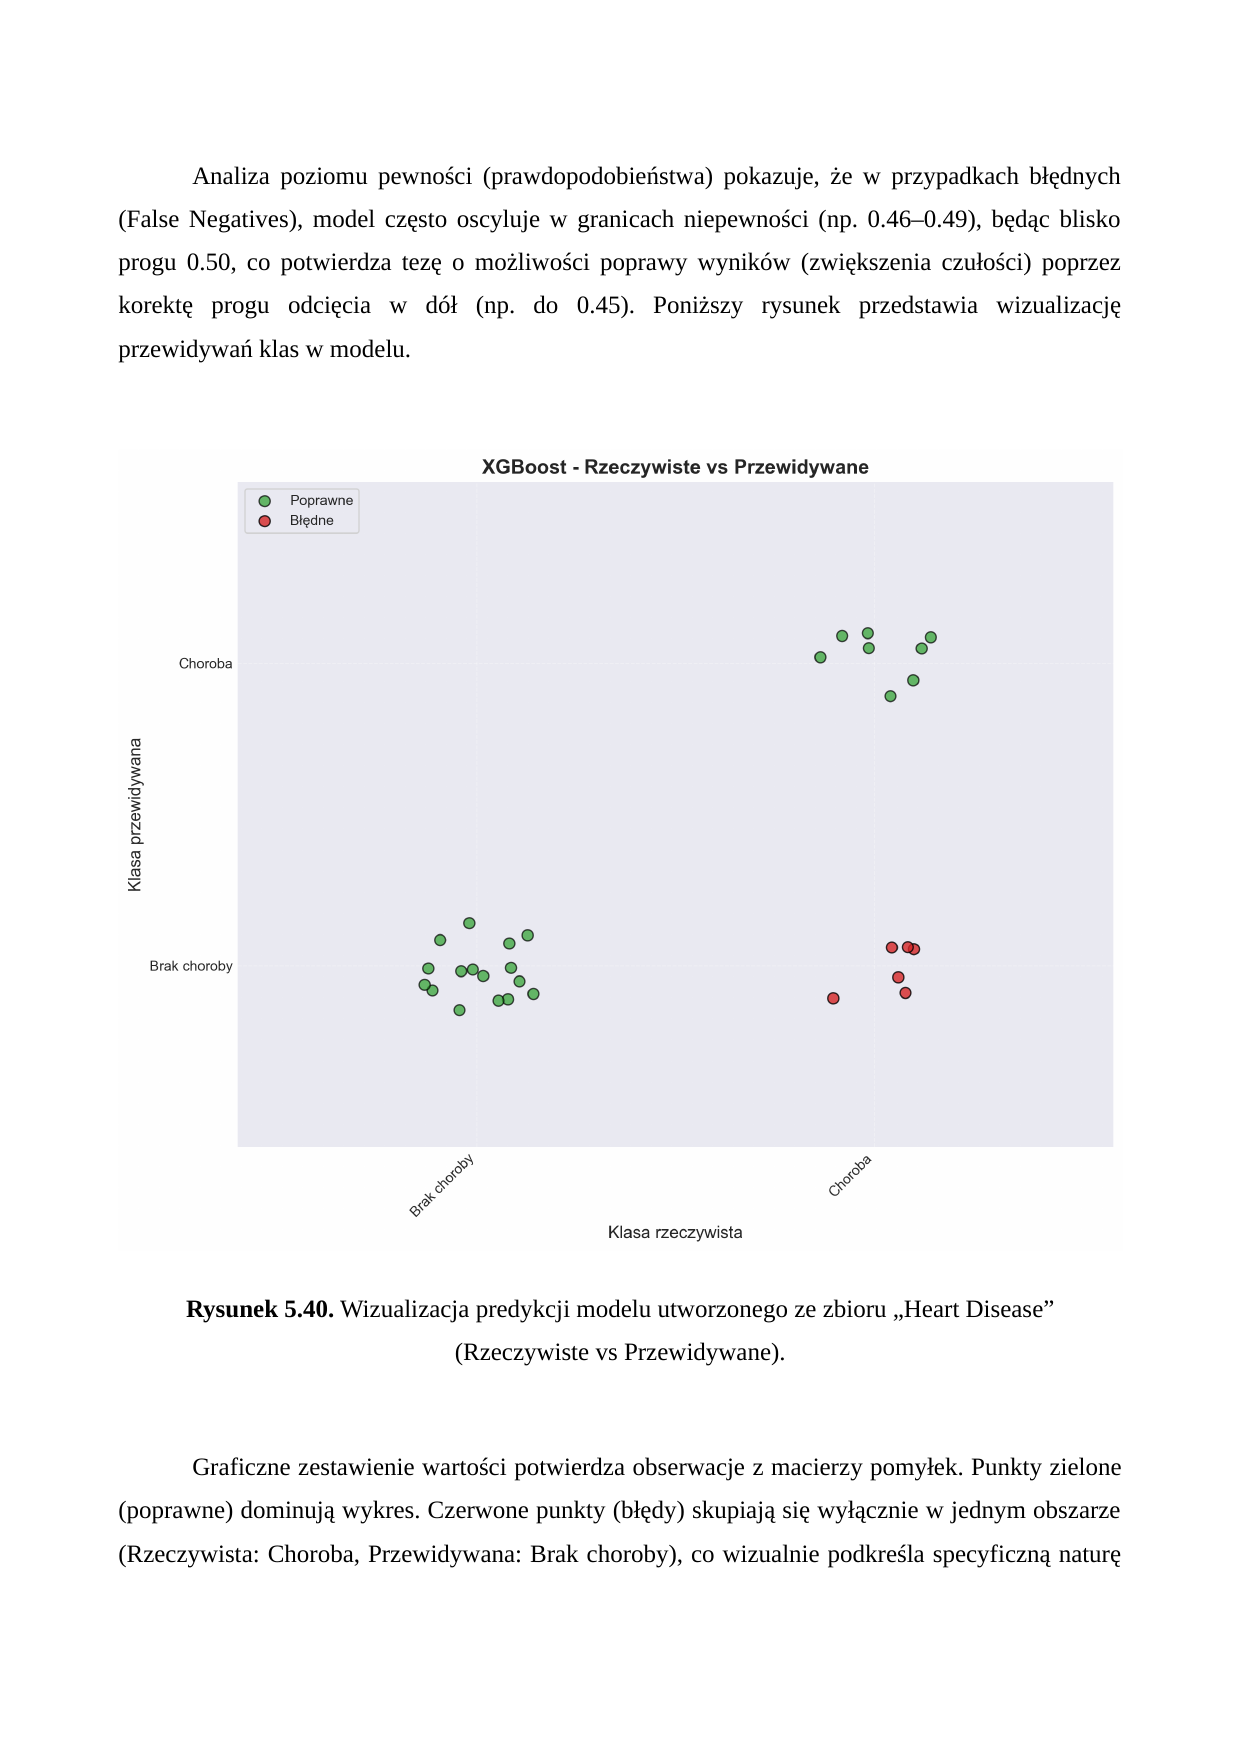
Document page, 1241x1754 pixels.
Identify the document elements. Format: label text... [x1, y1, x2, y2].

picture [118, 449, 1123, 1251]
text Rysunek 5.40. Wizualizacja predykcji modelu utworzonego ze zbioru „Heart Disease” (Rzeczywiste vs Przewidywane). [118, 1251, 1122, 1366]
text Analiza poziomu pewności (prawdopodobieństwa) pokazuje, że w przypadkach błędnych (False Negatives), model często oscyluje w granicach niepewności (np. 0.46–0.49), będąc blisko progu 0.50, co potwierdza tezę o możliwości poprawy wyników (zwiększenia czułości) poprzez korektę progu odcięcia w dół (np. do 0.45). Poniższy rysunek przedstawia wizualizację przewidywań klas w modelu. [118, 118, 1122, 362]
text Graficzne zestawienie wartości potwierdza obserwacje z macierzy pomyłek. Punkty zielone (poprawne) dominują wykres. Czerwone punkty (błędy) skupiają się wyłącznie w jednym obszarze (Rzeczywista: Choroba, Przewidywana: Brak choroby), co wizualnie podkreśla specyficzną naturę [118, 1452, 1122, 1567]
